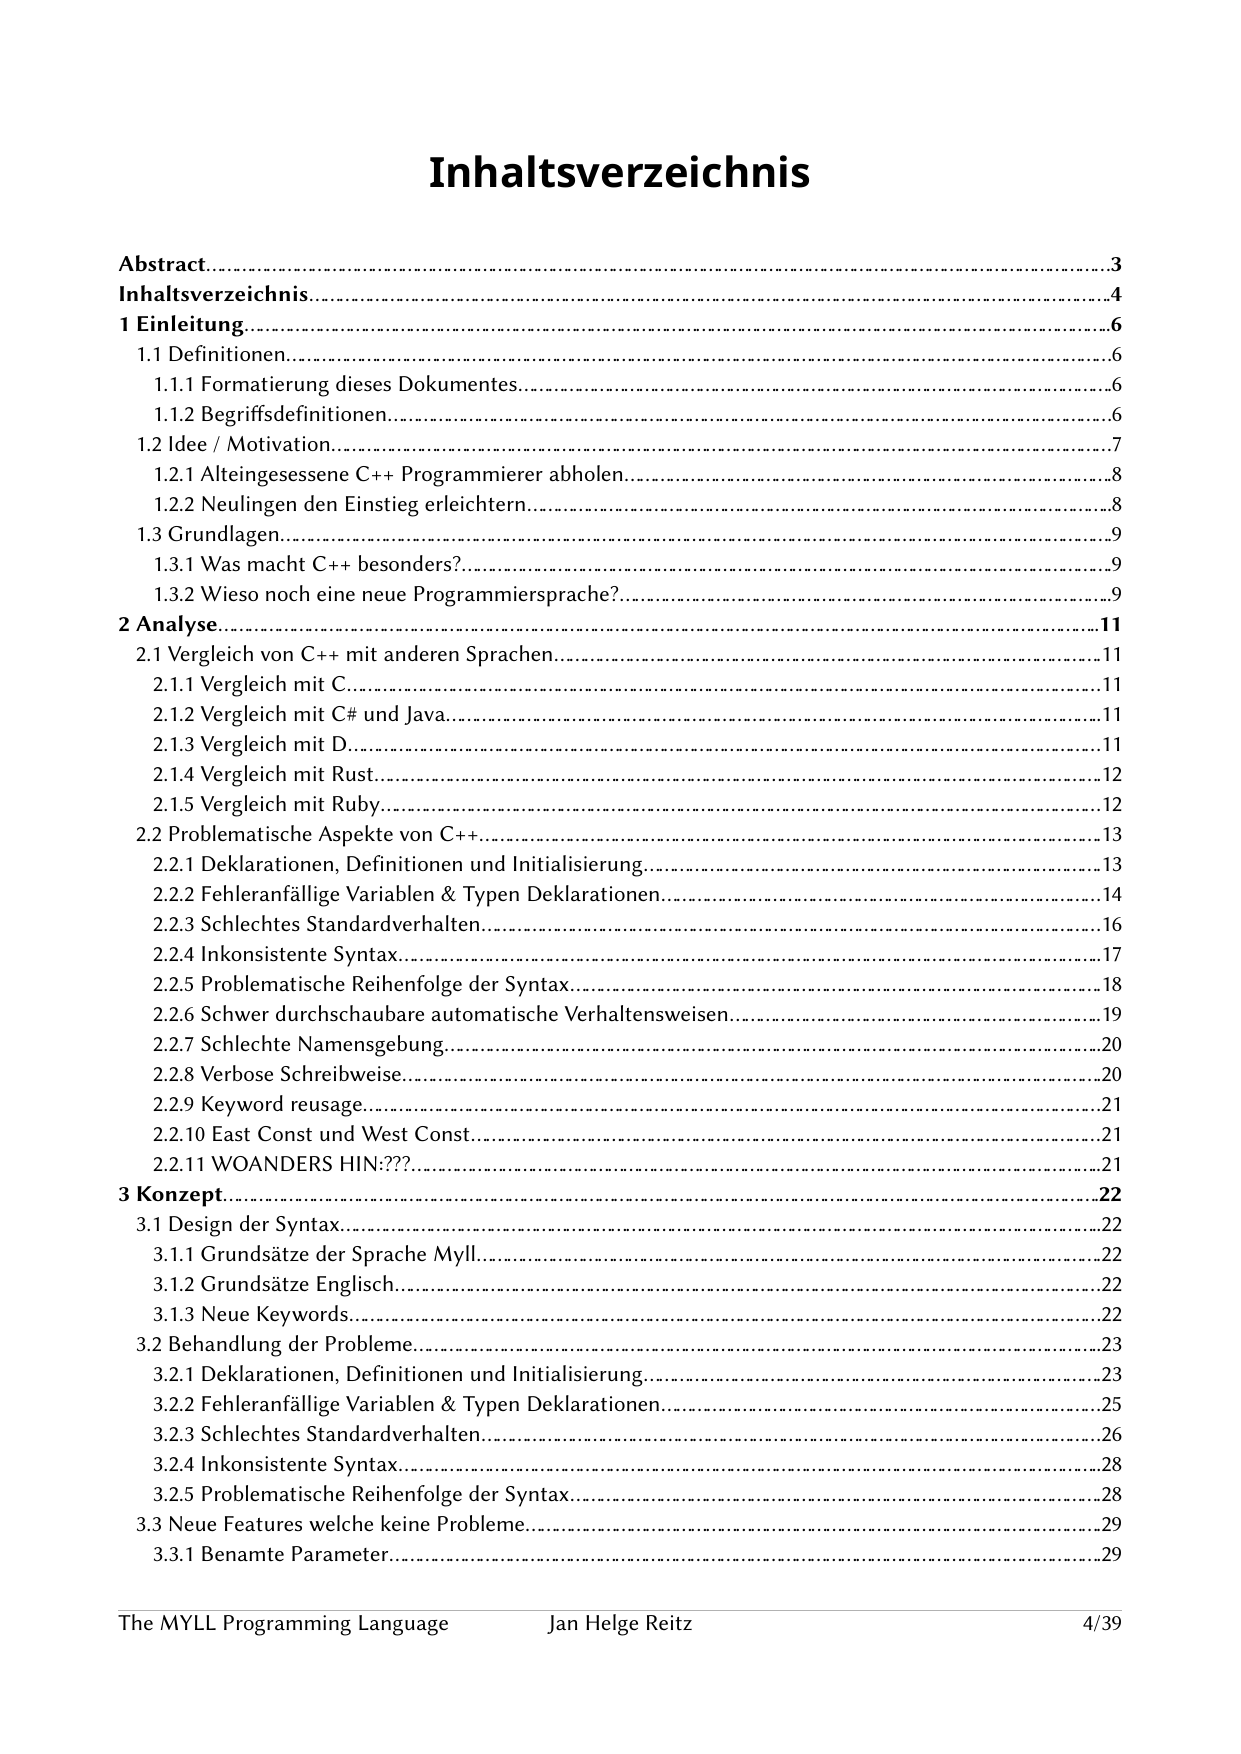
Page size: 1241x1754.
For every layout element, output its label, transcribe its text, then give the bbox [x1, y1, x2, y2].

text 2.2.9 Keyword reusage 21 [118, 1091, 1122, 1117]
text 1.2 Idee / Motivation 7 [118, 431, 1122, 457]
text 2.2.8 Verbose Schreibweise 20 [118, 1061, 1122, 1087]
text 2 Analyse 11 [118, 611, 1122, 637]
text 3.1.2 Grundsätze Englisch 22 [118, 1271, 1122, 1297]
text 2.1.5 Vergleich mit Ruby 12 [118, 791, 1122, 817]
text 1.3 Grundlagen 9 [118, 521, 1122, 547]
text 2.2.4 Inkonsistente Syntax 17 [118, 941, 1122, 967]
text 2.2.5 Problematische Reihenfolge der Syntax 18 [118, 971, 1122, 997]
text 2.1.2 Vergleich mit C# und Java 11 [118, 701, 1122, 727]
text 1.2.2 Neulingen den Einstieg erleichtern 8 [118, 491, 1122, 517]
text 1.1 Definitionen 6 [118, 341, 1122, 367]
text 2.1.1 Vergleich mit C 11 [118, 671, 1122, 697]
text Abstract 3 [118, 251, 1122, 277]
text Inhaltsverzeichnis 4 [118, 281, 1122, 307]
text 1 Einleitung 6 [118, 311, 1122, 337]
subtitle Inhaltsverzeichnis [118, 143, 1122, 200]
text 1.1.2 Begriffsdefinitionen 6 [118, 401, 1122, 427]
text 2.1 Vergleich von C++ mit anderen Sprachen 11 [118, 641, 1122, 667]
text 3.1.3 Neue Keywords 22 [118, 1301, 1122, 1327]
text 1.1.1 Formatierung dieses Dokumentes 6 [118, 371, 1122, 397]
text 3 Konzept 22 [118, 1181, 1122, 1207]
text 2.2.2 Fehleranfällige Variablen & Typen Deklarationen 14 [118, 881, 1122, 907]
text 2.1.3 Vergleich mit D 11 [118, 731, 1122, 757]
text 3.3 Neue Features welche keine Probleme 29 [118, 1511, 1122, 1537]
text 3.3.1 Benamte Parameter 29 [118, 1541, 1122, 1567]
text 2.2.6 Schwer durchschaubare automatische Verhaltensweisen 19 [118, 1001, 1122, 1027]
text 3.2.1 Deklarationen, Definitionen und Initialisierung 23 [118, 1361, 1122, 1387]
text 3.2.3 Schlechtes Standardverhalten 26 [118, 1421, 1122, 1447]
text 2.2 Problematische Aspekte von C++ 13 [118, 821, 1122, 847]
text 3.1 Design der Syntax 22 [118, 1211, 1122, 1237]
text 3.2.4 Inkonsistente Syntax 28 [118, 1451, 1122, 1477]
text 2.2.10 East Const und West Const 21 [118, 1121, 1122, 1147]
text 3.1.1 Grundsätze der Sprache Myll 22 [118, 1241, 1122, 1267]
text 1.3.1 Was macht C++ besonders? 9 [118, 551, 1122, 577]
text 2.2.3 Schlechtes Standardverhalten 16 [118, 911, 1122, 937]
text 2.2.1 Deklarationen, Definitionen und Initialisierung 13 [118, 851, 1122, 877]
text 2.1.4 Vergleich mit Rust 12 [118, 761, 1122, 787]
text 3.2.5 Problematische Reihenfolge der Syntax 28 [118, 1481, 1122, 1507]
text 1.3.2 Wieso noch eine neue Programmiersprache? 9 [118, 581, 1122, 607]
text 3.2.2 Fehleranfällige Variablen & Typen Deklarationen 25 [118, 1391, 1122, 1417]
text 2.2.7 Schlechte Namensgebung 20 [118, 1031, 1122, 1057]
text 3.2 Behandlung der Probleme 23 [118, 1331, 1122, 1357]
text 1.2.1 Alteingesessene C++ Programmierer abholen 8 [118, 461, 1122, 487]
text 2.2.11 WOANDERS HIN:??? 21 [118, 1151, 1122, 1177]
